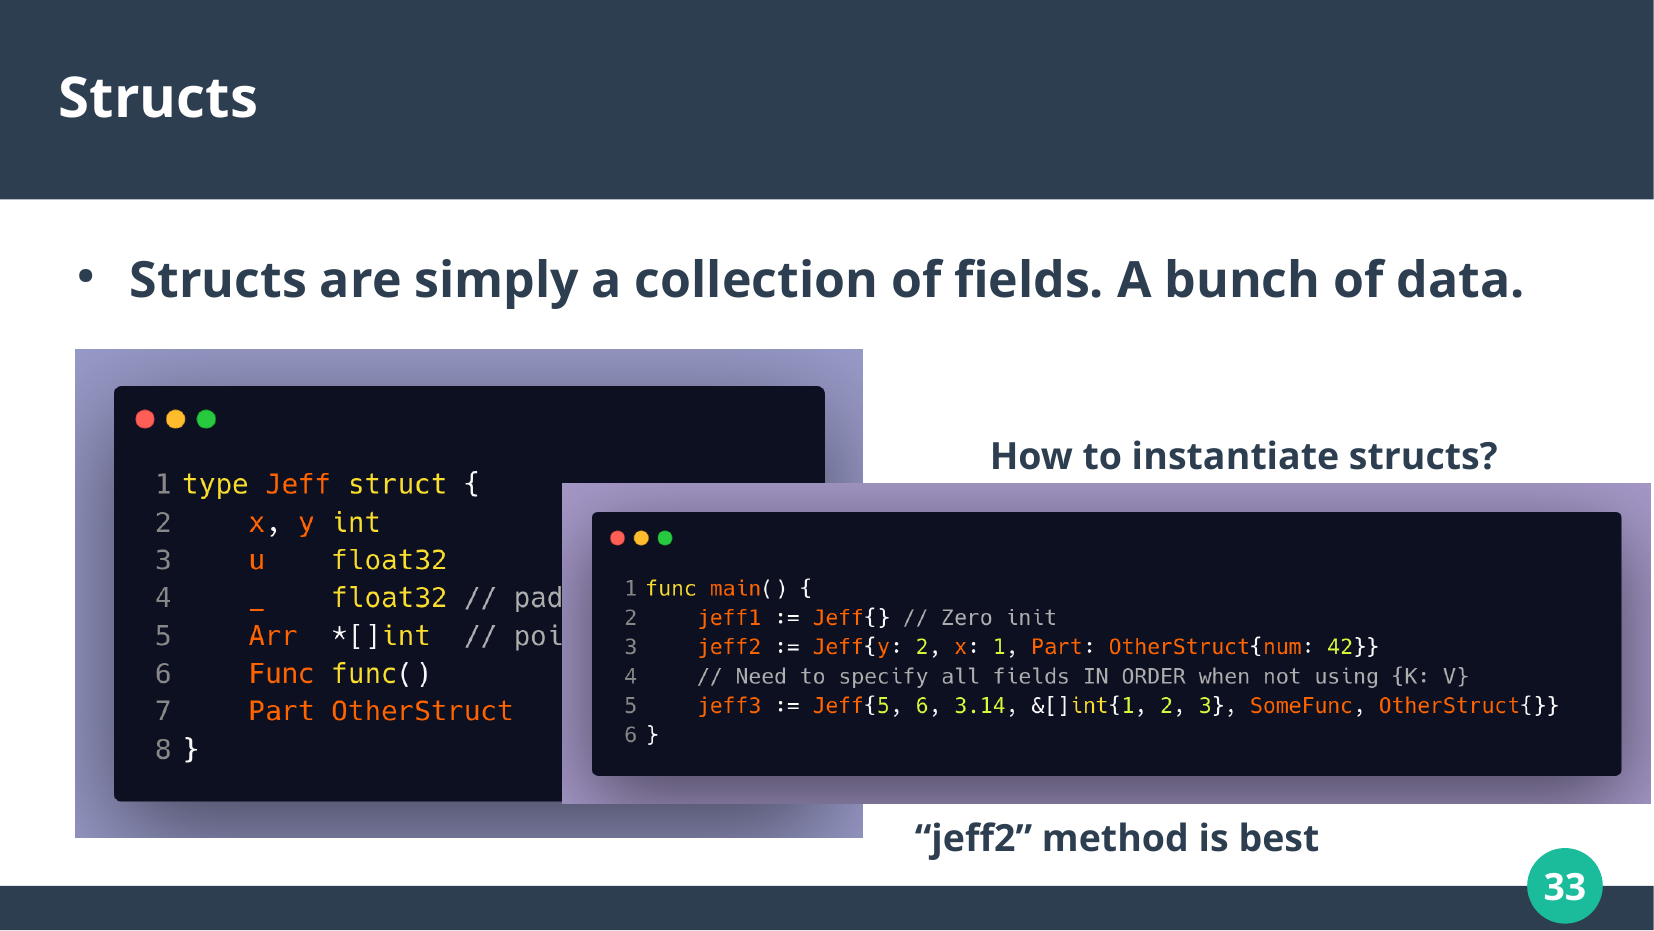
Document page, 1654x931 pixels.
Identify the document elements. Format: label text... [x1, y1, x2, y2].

picture [75, 349, 1651, 838]
list Structs are simply a collection of fields. A bunch of data. [59, 243, 1595, 338]
text_box “jeff2” method is best [900, 803, 1335, 870]
text_box How to instantiate structs? [975, 421, 1514, 488]
title Structs [59, 37, 1595, 155]
